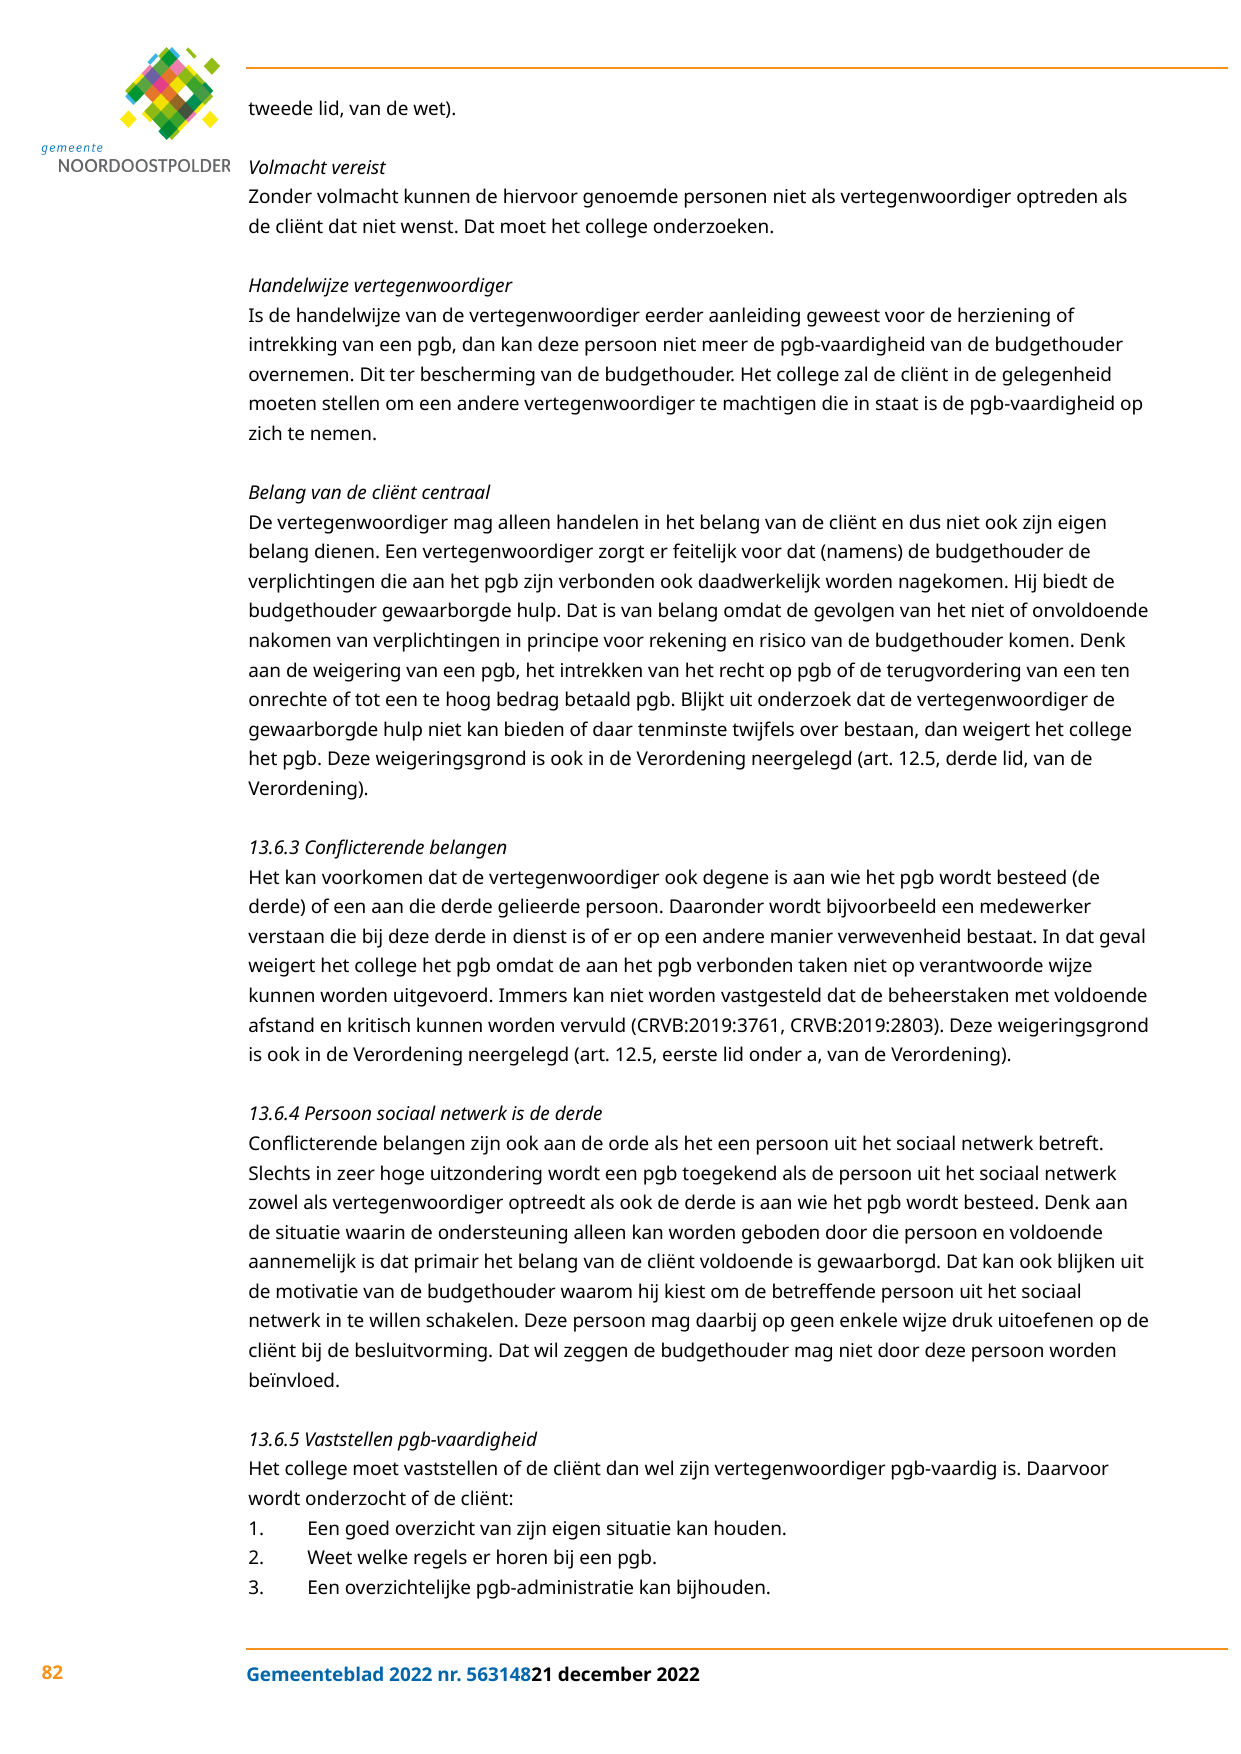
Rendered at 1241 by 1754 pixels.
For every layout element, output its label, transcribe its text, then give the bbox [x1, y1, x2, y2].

text Conflicterende belangen zijn ook aan de orde als het een persoon uit het sociaal netwerk betreft. Slechts in zeer hoge uitzondering wordt een pgb toegekend als de persoon uit het sociaal netwerk zowel als vertegenwoordiger optreedt als ook de derde is aan wie het pgb wordt besteed. Denk aan de situatie waarin de ondersteuning alleen kan worden geboden door die persoon en voldoende aannemelijk is dat primair het belang van de cliënt voldoende is gewaarborgd. Dat kan ook blijken uit de motivatie van de budgethouder waarom hij kiest om de betreffende persoon uit het sociaal netwerk in te willen schakelen. Deze persoon mag daarbij op geen enkele wijze druk uitoefenen op de cliënt bij de besluitvorming. Dat wil zeggen de budgethouder mag niet door deze persoon worden beïnvloed. [248, 1130, 1152, 1393]
text 13.6.4 Persoon sociaal netwerk is de derde [248, 1101, 1152, 1126]
list Een goed overzicht van zijn eigen situatie kan houden. [248, 1515, 1152, 1541]
text tweede lid, van de wet). [248, 95, 1152, 121]
text Het kan voorkomen dat de vertegenwoordiger ook degene is aan wie het pgb wordt besteed (de derde) of een aan die derde gelieerde persoon. Daaronder wordt bijvoorbeeld een medewerker verstaan die bij deze derde in dienst is of er op een andere manier verwevenheid bestaat. In dat geval weigert het college het pgb omdat de aan het pgb verbonden taken niet op verantwoorde wijze kunnen worden uitgevoerd. Immers kan niet worden vastgesteld dat de beheerstaken met voldoende afstand en kritisch kunnen worden vervuld (CRVB:2019:3761, CRVB:2019:2803). Deze weigeringsgrond is ook in de Verordening neergelegd (art. 12.5, eerste lid onder a, van de Verordening). [248, 864, 1152, 1067]
text Het college moet vaststellen of de cliënt dan wel zijn vertegenwoordiger pgb-vaardig is. Daarvoor wordt onderzocht of de cliënt: [248, 1456, 1152, 1511]
text 13.6.5 Vaststellen pgb-vaardigheid [248, 1426, 1152, 1452]
text Is de handelwijze van de vertegenwoordiger eerder aanleiding geweest voor de herziening of intrekking van een pgb, dan kan deze persoon niet meer de pgb-vaardigheid van de budgethouder overnemen. Dit ter bescherming van de budgethouder. Het college zal de cliënt in de gelegenheid moeten stellen om een andere vertegenwoordiger te machtigen die in staat is de pgb-vaardigheid op zich te nemen. [248, 302, 1152, 446]
text 13.6.3 Conflicterende belangen [248, 834, 1152, 860]
list Weet welke regels er horen bij een pgb. [248, 1544, 1152, 1570]
text De vertegenwoordiger mag alleen handelen in het belang van de cliënt en dus niet ook zijn eigen belang dienen. Een vertegenwoordiger zorgt er feitelijk voor dat (namens) de budgethouder de verplichtingen die aan het pgb zijn verbonden ook daadwerkelijk worden nagekomen. Hij biedt de budgethouder gewaarborgde hulp. Dat is van belang omdat de gevolgen van het niet of onvoldoende nakomen van verplichtingen in principe voor rekening en risico van de budgethouder komen. Denk aan de weigering van een pgb, het intrekken van het recht op pgb of de terugvordering van een ten onrechte of tot een te hoog bedrag betaald pgb. Blijkt uit onderzoek dat de vertegenwoordiger de gewaarborgde hulp niet kan bieden of daar tenminste twijfels over bestaan, dan weigert het college het pgb. Deze weigeringsgrond is ook in de Verordening neergelegd (art. 12.5, derde lid, van de Verordening). [248, 509, 1152, 801]
text Belang van de cliënt centraal [248, 479, 1152, 505]
list Een overzichtelijke pgb-administratie kan bijhouden. [248, 1574, 1152, 1600]
text Volmacht vereist [248, 154, 1152, 180]
text Handelwijze vertegenwoordiger [248, 272, 1152, 298]
text Zonder volmacht kunnen de hiervoor genoemde personen niet als vertegenwoordiger optreden als de cliënt dat niet wenst. Dat moet het college onderzoeken. [248, 183, 1152, 239]
picture [41, 47, 231, 172]
